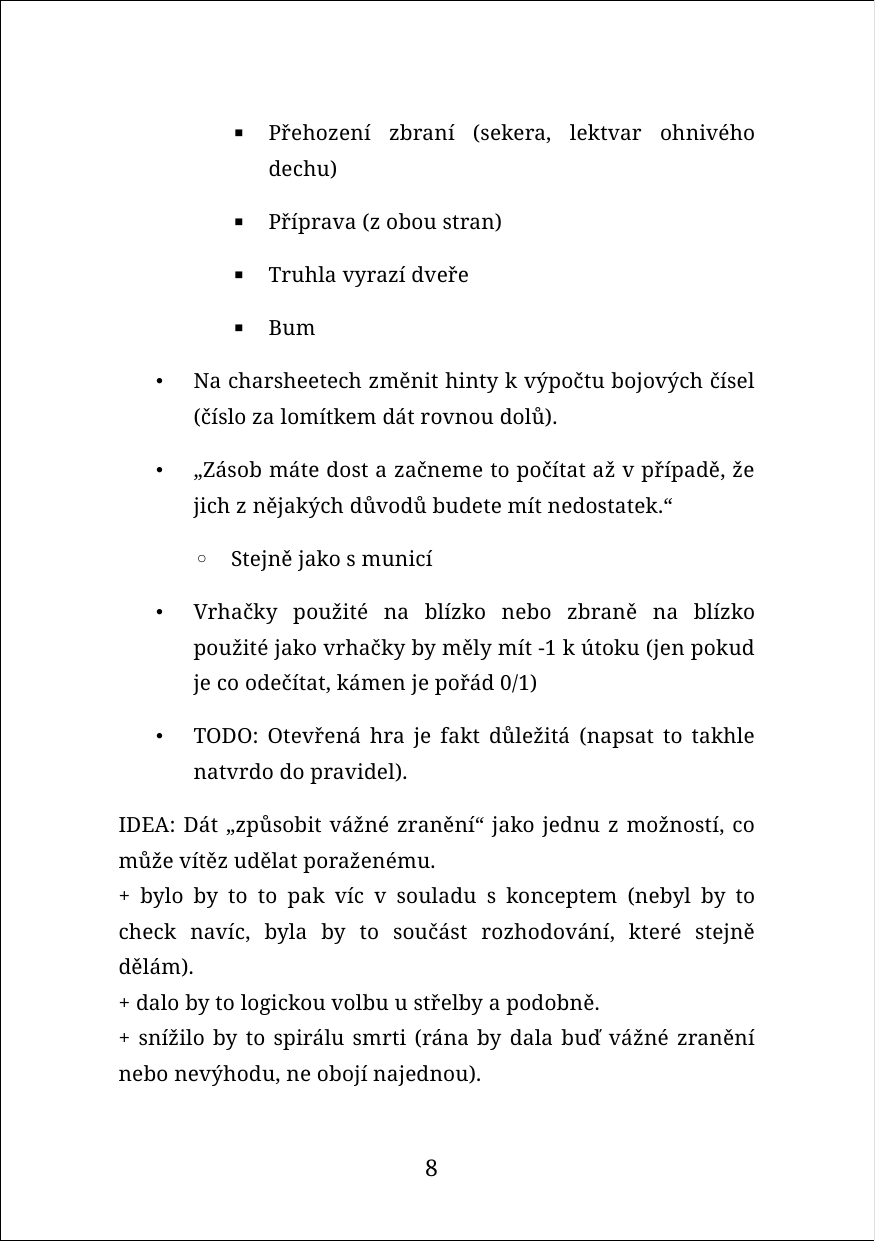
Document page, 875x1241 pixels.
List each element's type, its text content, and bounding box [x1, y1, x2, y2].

list Truhla vyrazí dveře [231, 260, 756, 289]
list Bum [231, 313, 756, 342]
text IDEA: Dát „způsobit vážné zranění“ jako jednu z možností, co může vítěz udělat poraženému. + bylo by to to pak víc v souladu s konceptem (nebyl by to check navíc, byla by to součást rozhodování, které stejně dělám). + dalo by to logickou volbu u střelby a podobně. + snížilo by to spirálu smrti (rána by dala buď vážné zranění nebo nevýhodu, ne obojí najednou). [118, 810, 756, 1087]
list Stejně jako s municí [193, 544, 756, 573]
list Vrhačky použité na blízko nebo zbraně na blízko použité jako vrhačky by měly mít -1 k útoku (jen pokud je co odečítat, kámen je pořád 0/1) [156, 597, 756, 697]
list „Zásob máte dost a začneme to počítat až v případě, že jich z nějakých důvodů budete mít nedostatek.“ [156, 455, 756, 519]
list TODO: Otevřená hra je fakt důležitá (napsat to takhle natvrdo do pravidel). [156, 722, 756, 786]
list Přehození zbraní (sekera, lektvar ohnivého dechu) [231, 118, 756, 182]
list Na charsheetech změnit hinty k výpočtu bojových čísel (číslo za lomítkem dát rovnou dolů). [156, 367, 756, 431]
list Příprava (z obou stran) [231, 207, 756, 235]
